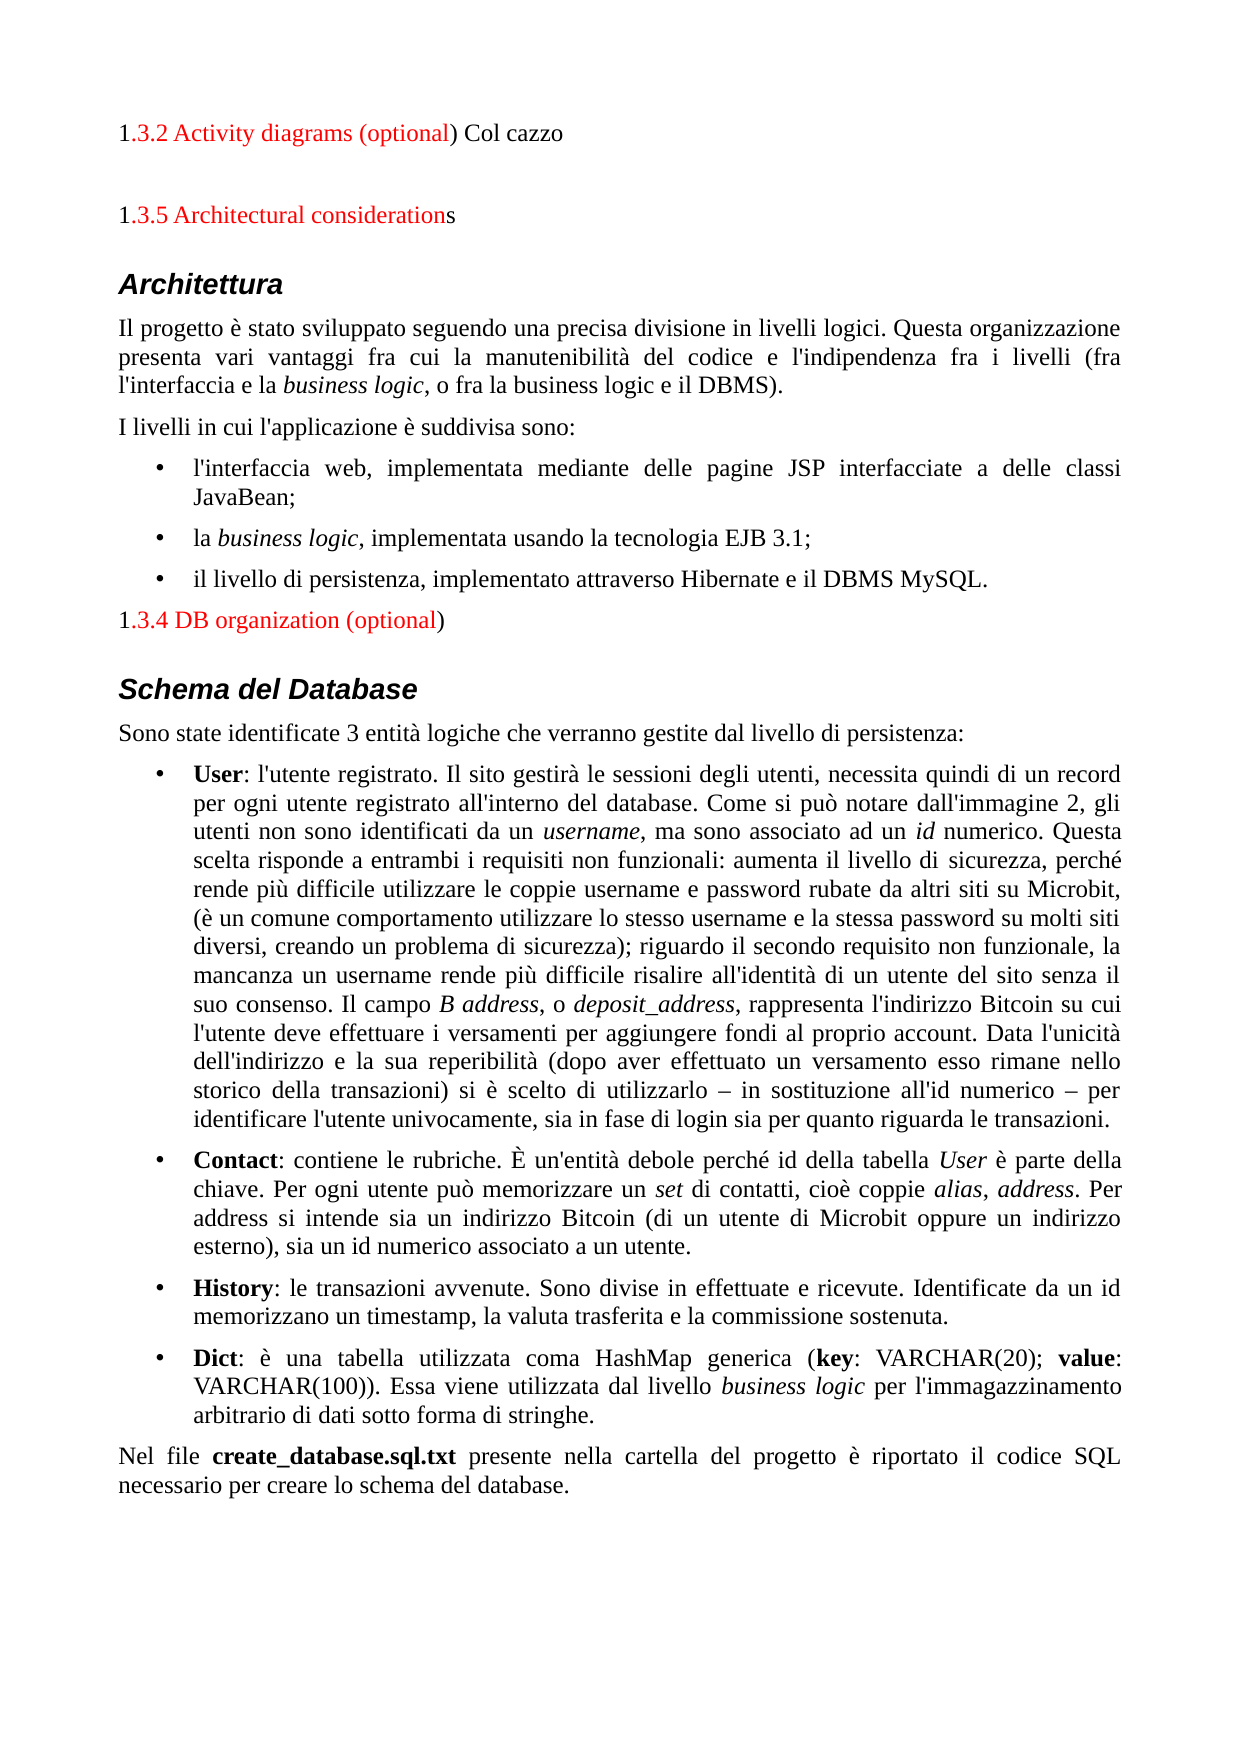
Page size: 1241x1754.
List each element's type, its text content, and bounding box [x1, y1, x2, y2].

list Dict: è una tabella utilizzata coma HashMap generica (key: VARCHAR(20); value: VARCHAR(100)). Essa viene utilizzata dal livello business logic per l'immagazzinamento arbitrario di dati sotto forma di stringhe. [156, 1343, 1122, 1429]
text 1.3.5 Architectural considerations [118, 201, 1122, 229]
list l'interfaccia web, implementata mediante delle pagine JSP interfacciate a delle classi JavaBean; [156, 453, 1122, 510]
text Nel file create_database.sql.txt presente nella cartella del progetto è riportato il codice SQL necessario per creare lo schema del database. [118, 1441, 1122, 1499]
list Contact: contiene le rubriche. È un'entità debole perché id della tabella User è parte della chiave. Per ogni utente può memorizzare un set di contatti, cioè coppie alias, address. Per address si intende sia un indirizzo Bitcoin (di un utente di Microbit oppure un indirizzo esterno), sia un id numerico associato a un utente. [156, 1145, 1122, 1260]
list History: le transazioni avvenute. Sono divise in effettuate e ricevute. Identificate da un id memorizzano un timestamp, la valuta trasferita e la commissione sostenuta. [156, 1273, 1122, 1330]
subtitle Architettura [118, 267, 1122, 300]
list la business logic, implementata usando la tecnologia EJB 3.1; [156, 523, 1122, 552]
text I livelli in cui l'applicazione è suddivisa sono: [118, 412, 1122, 440]
subtitle Schema del Database [118, 672, 1122, 705]
text 1.3.2 Activity diagrams (optional) Col cazzo [118, 118, 1122, 147]
text Sono state identificate 3 entità logiche che verranno gestite dal livello di persistenza: [118, 718, 1122, 746]
list User: l'utente registrato. Il sito gestirà le sessioni degli utenti, necessita quindi di un record per ogni utente registrato all'interno del database. Come si può notare dall'immagine 2, gli utenti non sono identificati da un username, ma sono associato ad un id numerico. Questa scelta risponde a entrambi i requisiti non funzionali: aumenta il livello di sicurezza, perché rende più difficile utilizzare le coppie username e password rubate da altri siti su Microbit, (è un comune comportamento utilizzare lo stesso username e la stessa password su molti siti diversi, creando un problema di sicurezza); riguardo il secondo requisito non funzionale, la mancanza un username rende più difficile risalire all'identità di un utente del sito senza il suo consenso. Il campo B address, o deposit_address, rappresenta l'indirizzo Bitcoin su cui l'utente deve effettuare i versamenti per aggiungere fondi al proprio account. Data l'unicità dell'indirizzo e la sua reperibilità (dopo aver effettuato un versamento esso rimane nello storico della transazioni) si è scelto di utilizzarlo – in sostituzione all'id numerico – per identificare l'utente univocamente, sia in fase di login sia per quanto riguarda le transazioni. [156, 759, 1122, 1133]
list il livello di persistenza, implementato attraverso Hibernate e il DBMS MySQL. [156, 564, 1122, 593]
text 1.3.4 DB organization (optional) [118, 605, 1122, 634]
text Il progetto è stato sviluppato seguendo una precisa divisione in livelli logici. Questa organizzazione presenta vari vantaggi fra cui la manutenibilità del codice e l'indipendenza fra i livelli (fra l'interfaccia e la business logic, o fra la business logic e il DBMS). [118, 313, 1122, 399]
